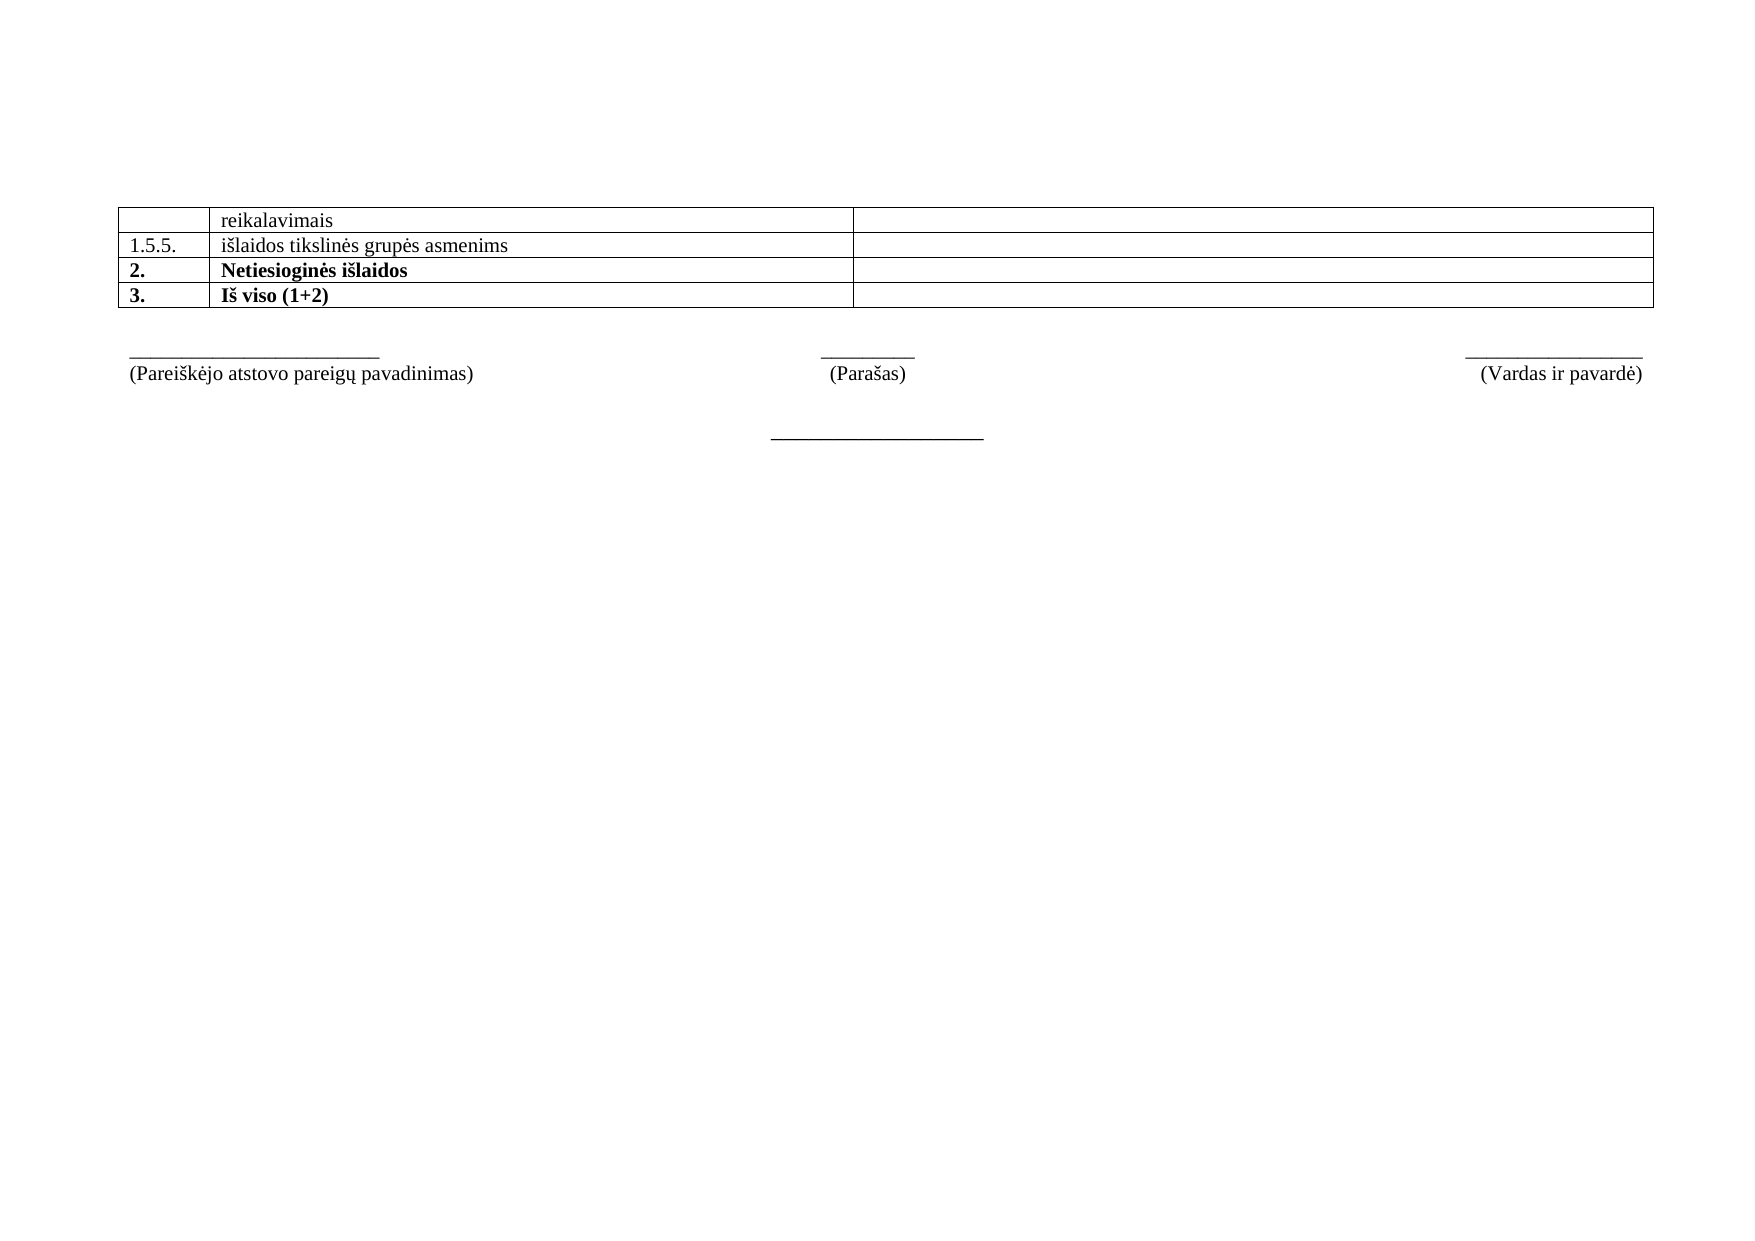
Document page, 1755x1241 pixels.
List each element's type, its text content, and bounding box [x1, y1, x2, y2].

table_cell reikalavimais [210, 208, 853, 232]
table_cell [854, 258, 1653, 282]
table_cell išlaidos tikslinės grupės asmenims [210, 233, 853, 257]
table_header _________________ (Vardas ir pavardė) [1010, 337, 1653, 385]
table_cell 1.5.5. [119, 233, 209, 257]
table_header ________________________ (Pareiškėjo atstovo pareigų pavadinimas) [118, 337, 726, 385]
table_cell Netiesioginės išlaidos [210, 258, 853, 282]
table_cell Iš viso (1+2) [210, 283, 853, 307]
table_cell 2. [119, 258, 209, 282]
table_cell [119, 208, 209, 232]
table_header _________ (Parašas) [726, 337, 1010, 385]
table_cell 3. [119, 283, 209, 307]
table_cell [854, 233, 1653, 257]
text _________________ [118, 414, 1636, 442]
table_cell [854, 283, 1653, 307]
table_cell [854, 208, 1653, 232]
